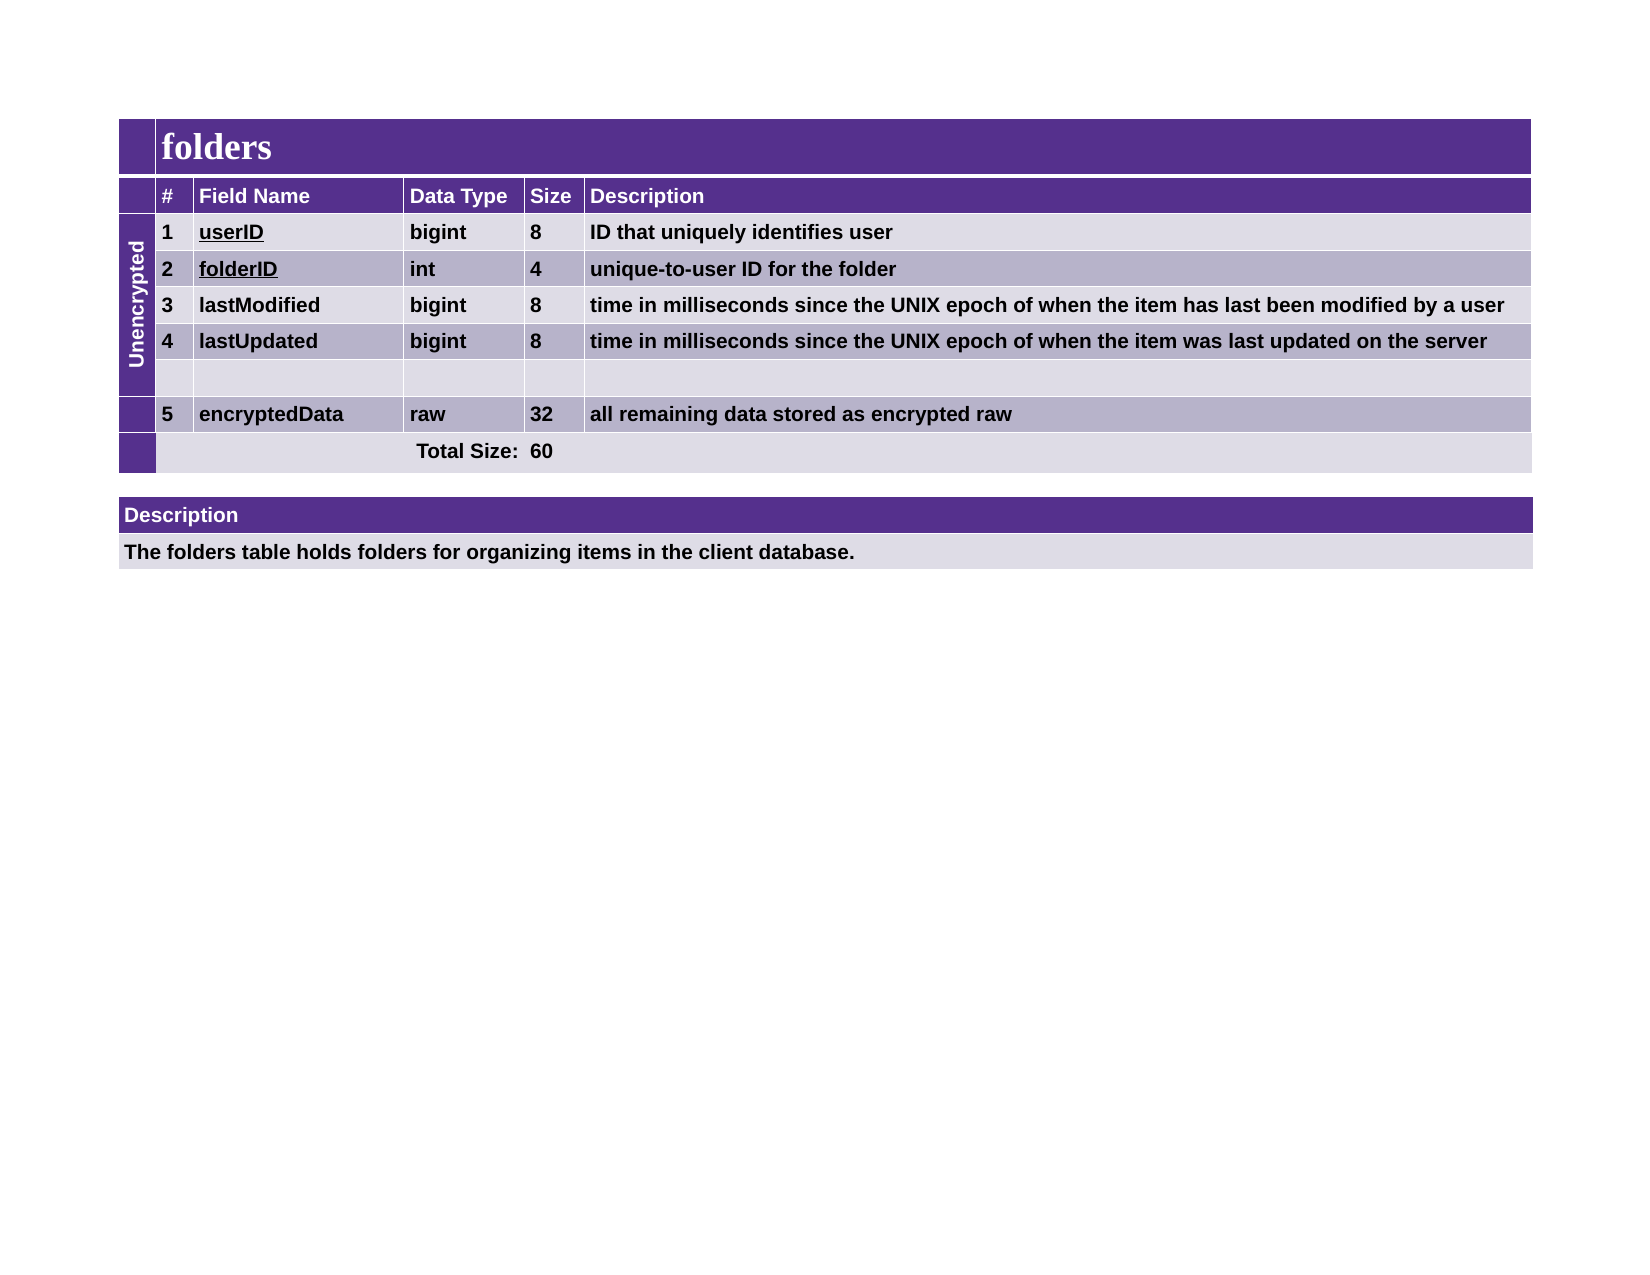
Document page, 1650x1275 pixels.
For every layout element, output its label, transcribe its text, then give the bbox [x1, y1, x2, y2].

table_cell bigint [404, 214, 524, 250]
table_cell bigint [404, 324, 524, 359]
table_cell [156, 433, 404, 473]
table_cell unique-to-user ID for the folder [585, 251, 1531, 286]
table_cell [584, 433, 1532, 473]
table_cell [119, 397, 155, 432]
table_cell bigint [404, 287, 524, 323]
table_cell Total Size: [404, 433, 524, 473]
table_cell [525, 360, 584, 396]
table_cell Unencrypted [119, 214, 155, 396]
table_cell raw [404, 397, 524, 432]
table_cell [119, 178, 155, 213]
table_cell 4 [525, 251, 584, 286]
table_cell userID [194, 214, 403, 250]
table_cell encryptedData [194, 397, 403, 432]
table_cell all remaining data stored as encrypted raw [585, 397, 1531, 432]
table_cell 60 [524, 433, 584, 473]
table_cell 5 [156, 397, 193, 432]
table_cell folderID [194, 251, 403, 286]
table_cell 1 [156, 214, 193, 250]
table_cell 4 [156, 324, 193, 359]
table_cell # [156, 178, 193, 213]
table_cell [194, 360, 403, 396]
table_cell time in milliseconds since the UNIX epoch of when the item was last updated on the server [585, 324, 1531, 359]
table_cell 8 [525, 214, 584, 250]
table_cell Size [525, 178, 584, 213]
table_cell 8 [525, 287, 584, 323]
table_cell [585, 360, 1531, 396]
table_cell int [404, 251, 524, 286]
table_cell [156, 360, 193, 396]
table_cell Field Name [194, 178, 403, 213]
table_cell lastModified [194, 287, 403, 323]
table_cell Description [585, 178, 1531, 213]
table_header Description [119, 497, 1533, 533]
table_cell time in milliseconds since the UNIX epoch of when the item has last been modified by a user [585, 287, 1531, 323]
table_cell [119, 433, 156, 473]
table_cell ID that uniquely identifies user [585, 214, 1531, 250]
table_header folders [156, 119, 1531, 174]
table_cell [404, 360, 524, 396]
table_cell 32 [525, 397, 584, 432]
table_header [119, 119, 155, 174]
table_cell 8 [525, 324, 584, 359]
table_cell 2 [156, 251, 193, 286]
table_cell The folders table holds folders for organizing items in the client database. [119, 534, 1533, 569]
table_cell Data Type [404, 178, 524, 213]
table_cell lastUpdated [194, 324, 403, 359]
table_cell 3 [156, 287, 193, 323]
